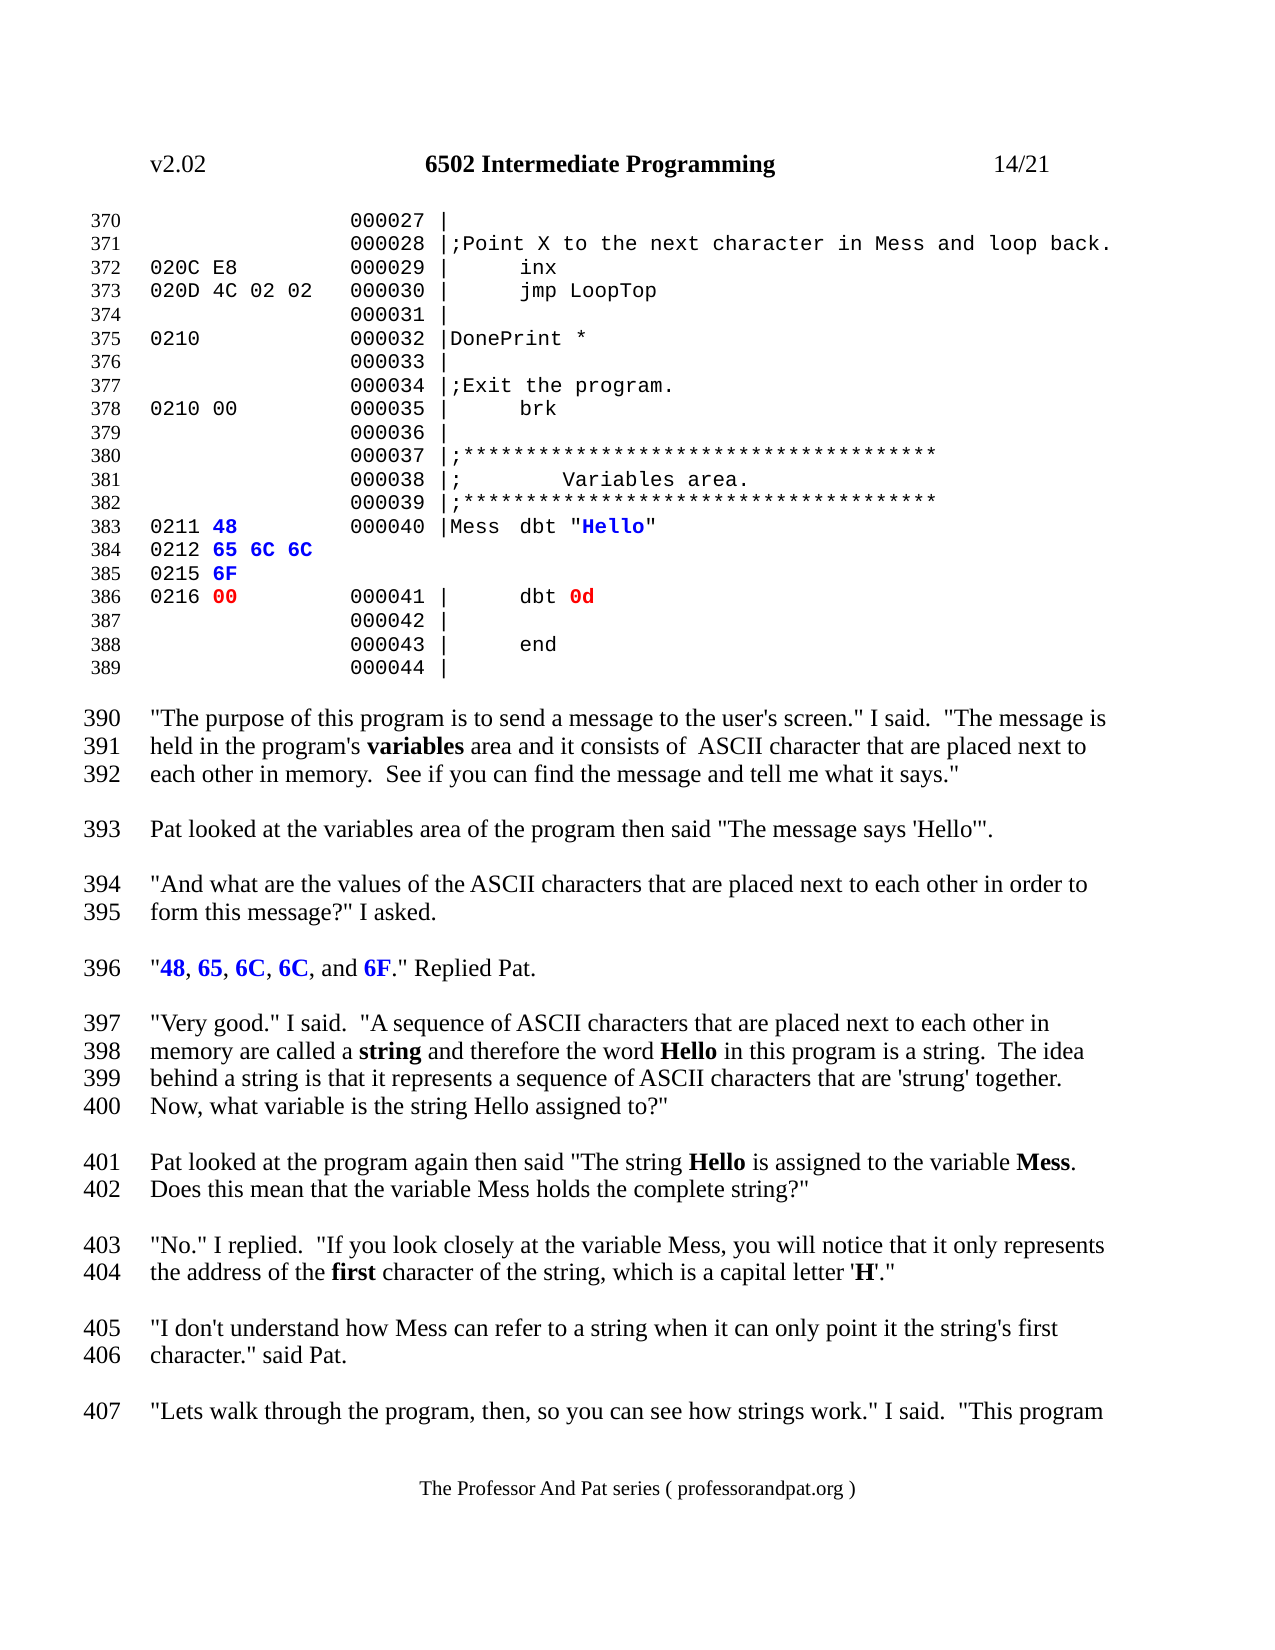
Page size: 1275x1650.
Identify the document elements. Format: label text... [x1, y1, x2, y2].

text 0215 6F [150, 563, 1125, 587]
text 000037 |;************************************** [150, 445, 1125, 469]
text 000036 | [150, 422, 1125, 445]
text 000043 | end [150, 634, 1125, 657]
text 0211 48 000040 |Mess dbt "Hello" [150, 516, 1125, 539]
text 000027 | [150, 210, 1125, 233]
text 000033 | [150, 351, 1125, 375]
text "Very good." I said. "A sequence of ASCII characters that are placed next to each other in memory are called a string and therefore the word Hello in this program is a string. The idea behind a string is that it represents a sequence of ASCII characters that are 'strung' together. Now, what variable is the string Hello assigned to?" [150, 1009, 1125, 1120]
text 0212 65 6C 6C [150, 539, 1125, 563]
text 000031 | [150, 304, 1125, 328]
text 000028 |;Point X to the next character in Mess and loop back. [150, 233, 1125, 257]
text "The purpose of this program is to send a message to the user's screen." I said. "The message is held in the program's variables area and it consists of ASCII character that are placed next to each other in memory. See if you can find the message and tell me what it says." [150, 704, 1125, 787]
text 000039 |;************************************** [150, 492, 1125, 516]
text 000038 |; Variables area. [150, 469, 1125, 492]
text 000034 |;Exit the program. [150, 375, 1125, 398]
text "I don't understand how Mess can refer to a string when it can only point it the string's first character." said Pat. [150, 1314, 1125, 1369]
text 0210 000032 |DonePrint * [150, 328, 1125, 351]
text 000042 | [150, 610, 1125, 634]
text "And what are the values of the ASCII characters that are placed next to each other in order to form this message?" I asked. [150, 871, 1125, 926]
text Pat looked at the program again then said "The string Hello is assigned to the variable Mess. Does this mean that the variable Mess holds the complete string?" [150, 1148, 1125, 1203]
text 0216 00 000041 | dbt 0d [150, 587, 1125, 610]
text Pat looked at the variables area of the program then said "The message says 'Hello'". [150, 815, 1125, 843]
text 020D 4C 02 02 000030 | jmp LoopTop [150, 281, 1125, 304]
text "Lets walk through the program, then, so you can see how strings work." I said. "This program [150, 1397, 1125, 1425]
text 0210 00 000035 | brk [150, 398, 1125, 422]
text 020C E8 000029 | inx [150, 257, 1125, 281]
text 000044 | [150, 657, 1125, 681]
text "No." I replied. "If you look closely at the variable Mess, you will notice that it only represents the address of the first character of the string, which is a capital letter 'H'." [150, 1231, 1125, 1286]
text "48, 65, 6C, 6C, and 6F." Replied Pat. [150, 954, 1125, 981]
